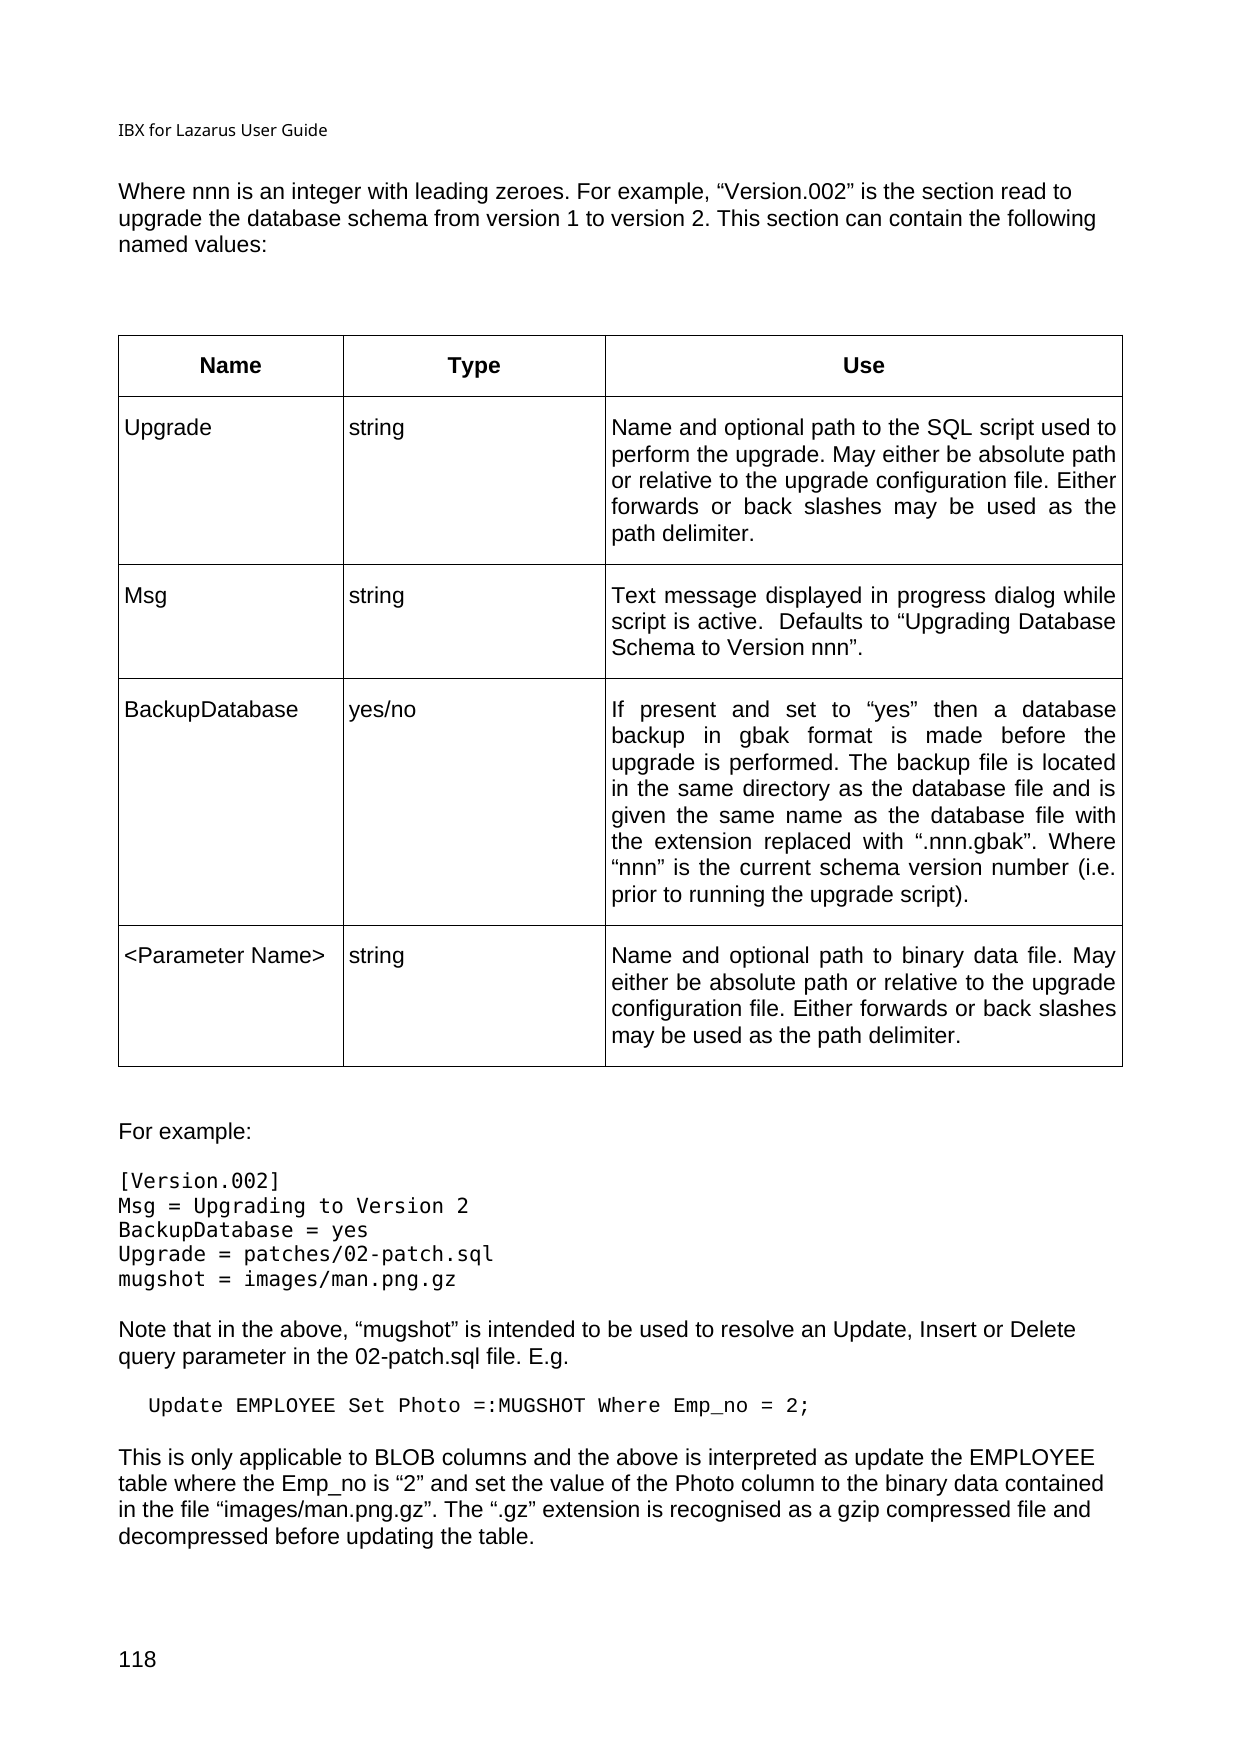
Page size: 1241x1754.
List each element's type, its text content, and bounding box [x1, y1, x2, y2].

table_cell string [344, 565, 605, 678]
table_cell Msg [119, 565, 343, 678]
text BackupDatabase = yes [118, 1218, 1122, 1242]
text Where nnn is an integer with leading zeroes. For example, “Version.002” is the section read to upgrade the database schema from version 1 to version 2. This section can contain the following named values: [118, 178, 1122, 257]
text [Version.002] [118, 1169, 1122, 1194]
table_cell Text message displayed in progress dialog while script is active. Defaults to “Upgrading Database Schema to Version nnn”. [606, 565, 1122, 678]
text Update EMPLOYEE Set Photo =:MUGSHOT Where Emp_no = 2; [148, 1394, 1122, 1418]
table_cell string [344, 926, 605, 1066]
text mugshot = images/man.png.gz [118, 1267, 1122, 1291]
table_cell Name and optional path to the SQL script used to perform the upgrade. May either be absolute path or relative to the upgrade configuration file. Either forwards or back slashes may be used as the path delimiter. [606, 397, 1122, 564]
text This is only applicable to BLOB columns and the above is interpreted as update the EMPLOYEE table where the Emp_no is “2” and set the value of the Photo column to the binary data contained in the file “images/man.png.gz”. The “.gz” extension is recognised as a gzip compressed file and decompressed before updating the table. [118, 1444, 1122, 1549]
table_header Name [119, 336, 343, 396]
table_cell Name and optional path to binary data file. May either be absolute path or relative to the upgrade configuration file. Either forwards or back slashes may be used as the path delimiter. [606, 926, 1122, 1066]
table_cell <Parameter Name> [119, 926, 343, 1066]
table_cell If present and set to “yes” then a database backup in gbak format is made before the upgrade is performed. The backup file is located in the same directory as the database file and is given the same name as the database file with the extension replaced with “.nnn.gbak”. Where “nnn” is the current schema version number (i.e. prior to running the upgrade script). [606, 679, 1122, 925]
text Note that in the above, “mugshot” is intended to be used to resolve an Update, Insert or Delete query parameter in the 02-patch.sql file. E.g. [118, 1316, 1122, 1369]
table_header Type [344, 336, 605, 396]
table_cell string [344, 397, 605, 564]
text Msg = Upgrading to Version 2 [118, 1194, 1122, 1218]
table_cell yes/no [344, 679, 605, 925]
table_header Use [606, 336, 1122, 396]
text For example: [118, 1118, 1122, 1144]
table_cell BackupDatabase [119, 679, 343, 925]
table_cell Upgrade [119, 397, 343, 564]
text Upgrade = patches/02-patch.sql [118, 1242, 1122, 1267]
